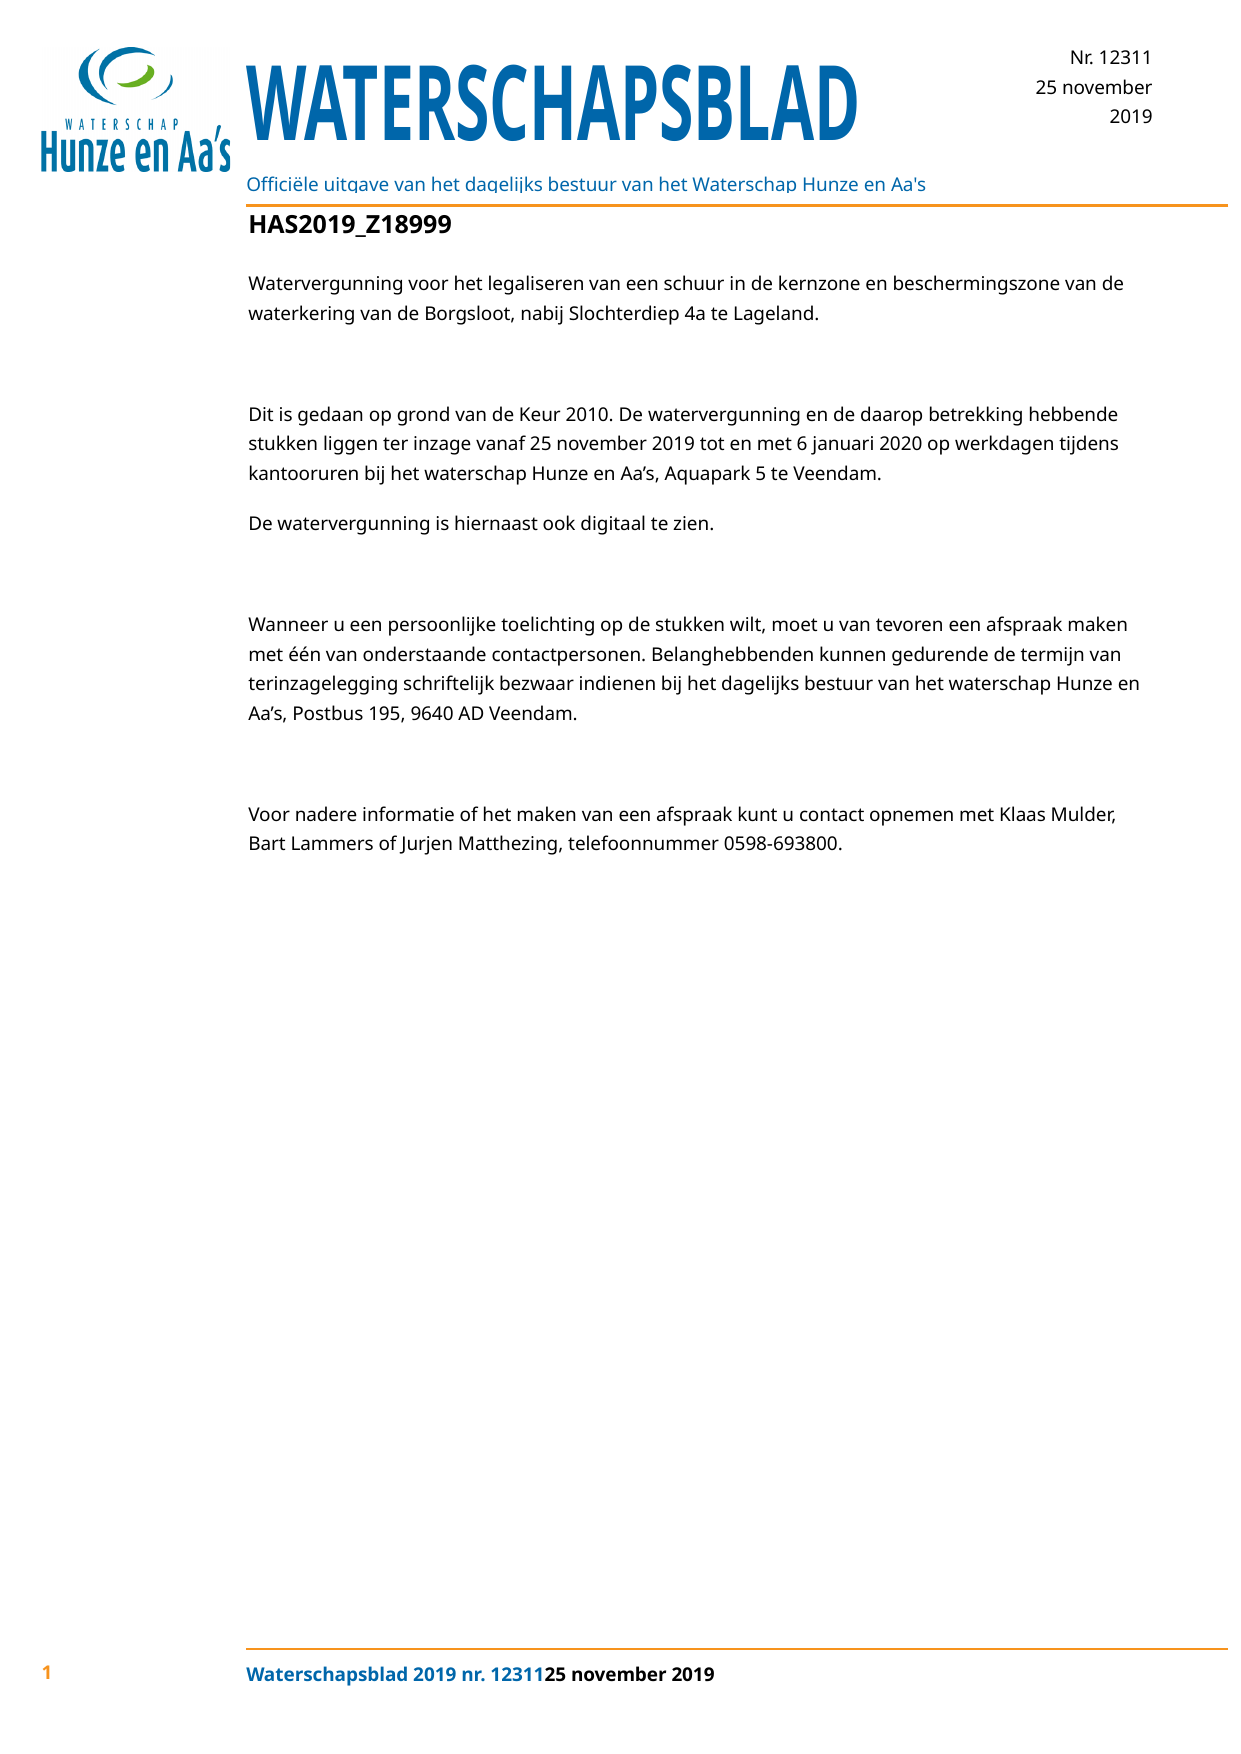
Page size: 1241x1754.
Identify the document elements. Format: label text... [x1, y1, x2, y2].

picture [41, 47, 231, 172]
picture [47, 154, 51, 172]
text De watervergunning is hiernaast ook digitaal te zien. [248, 510, 1152, 536]
text Voor nadere informatie of het maken van een afspraak kunt u contact opnemen met Klaas Mulder, Bart Lammers of Jurjen Matthezing, telefoonnummer 0598-693800. [248, 801, 1152, 856]
text Wanneer u een persoonlijke toelichting op de stukken wilt, moet u van tevoren een afspraak maken met één van onderstaande contactpersonen. Belanghebbenden kunnen gedurende de termijn van terinzagelegging schriftelijk bezwaar indienen bij het dagelijks bestuur van het waterschap Hunze en Aa’s, Postbus 195, 9640 AD Veendam. [248, 611, 1152, 726]
picture [226, 145, 231, 156]
text Watervergunning voor het legaliseren van een schuur in de kernzone en beschermingszone van de waterkering van de Borgsloot, nabij Slochterdiep 4a te Lageland. [248, 270, 1152, 326]
text HAS2019_Z18999 [248, 207, 1152, 241]
text Dit is gedaan op grond van de Keur 2010. De watervergunning en de daarop betrekking hebbende stukken liggen ter inzage vanaf 25 november 2019 tot en met 6 januari 2020 op werkdagen tijdens kantooruren bij het waterschap Hunze en Aa’s, Aquapark 5 te Veendam. [248, 401, 1152, 486]
picture [183, 163, 191, 172]
